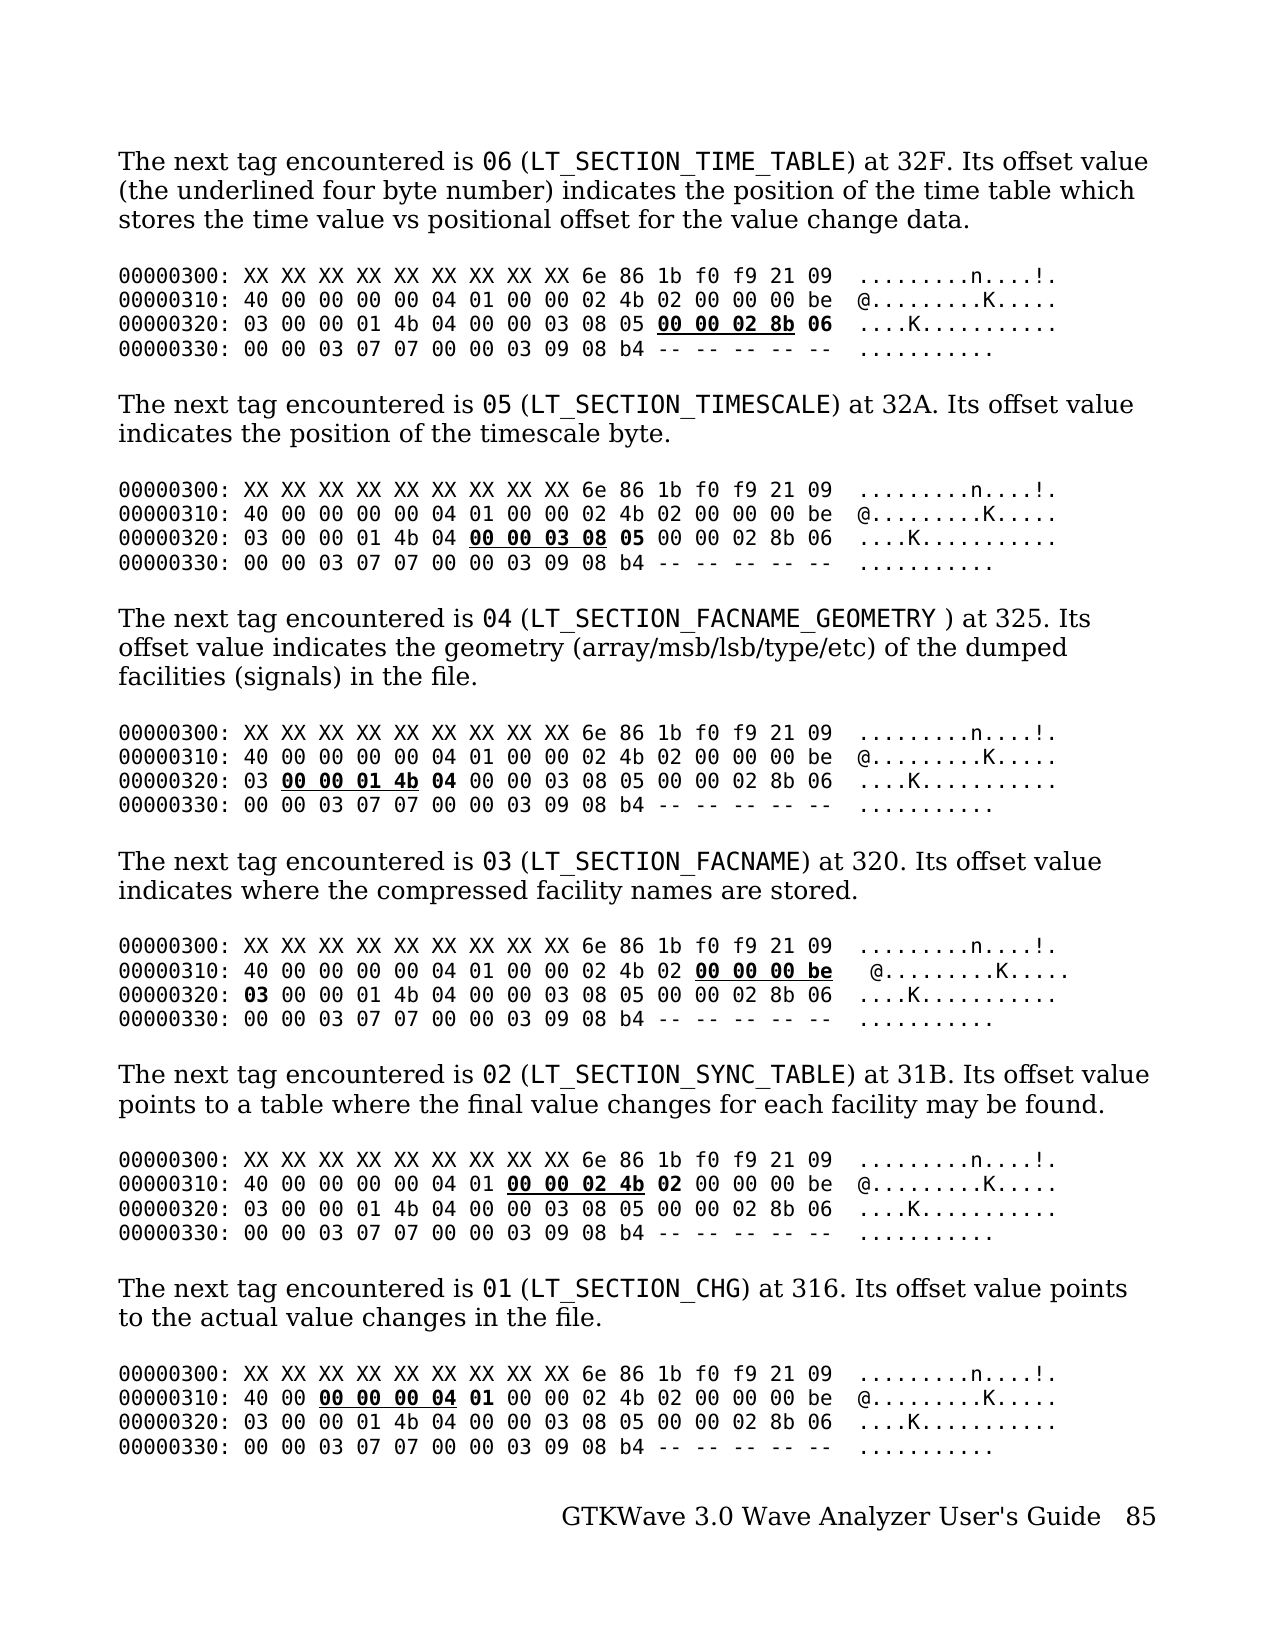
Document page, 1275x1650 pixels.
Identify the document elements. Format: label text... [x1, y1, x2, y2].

text The next tag encountered is 06 (LT_SECTION_TIME_TABLE) at 32F. Its offset value (the underlined four byte number) indicates the position of the time table which stores the time value vs positional offset for the value change data. 00000300: XX XX XX XX XX XX XX XX XX 6e 86 1b f0 f9 21 09 .........n....!. 00000310: 40 00 00 00 00 04 01 00 00 02 4b 02 00 00 00 be @.........K..... 00000320: 03 00 00 01 4b 04 00 00 03 08 05 00 00 02 8b 06 ....K........... 00000330: 00 00 03 07 07 00 00 03 09 08 b4 -- -- -- -- -- ........... The next tag encountered is 05 (LT_SECTION_TIMESCALE) at 32A. Its offset value indicates the position of the timescale byte. 00000300: XX XX XX XX XX XX XX XX XX 6e 86 1b f0 f9 21 09 .........n....!. 00000310: 40 00 00 00 00 04 01 00 00 02 4b 02 00 00 00 be @.........K..... 00000320: 03 00 00 01 4b 04 00 00 03 08 05 00 00 02 8b 06 ....K........... 00000330: 00 00 03 07 07 00 00 03 09 08 b4 -- -- -- -- -- ........... The next tag encountered is 04 (LT_SECTION_FACNAME_GEOMETRY ) at 325. Its offset value indicates the geometry (array/msb/lsb/type/etc) of the dumped facilities (signals) in the file. 00000300: XX XX XX XX XX XX XX XX XX 6e 86 1b f0 f9 21 09 .........n....!. 00000310: 40 00 00 00 00 04 01 00 00 02 4b 02 00 00 00 be @.........K..... 00000320: 03 00 00 01 4b 04 00 00 03 08 05 00 00 02 8b 06 ....K........... 00000330: 00 00 03 07 07 00 00 03 09 08 b4 -- -- -- -- -- ........... The next tag encountered is 03 (LT_SECTION_FACNAME) at 320. Its offset value indicates where the compressed facility names are stored. 00000300: XX XX XX XX XX XX XX XX XX 6e 86 1b f0 f9 21 09 .........n....!. 00000310: 40 00 00 00 00 04 01 00 00 02 4b 02 00 00 00 be @.........K..... 00000320: 03 00 00 01 4b 04 00 00 03 08 05 00 00 02 8b 06 ....K........... 00000330: 00 00 03 07 07 00 00 03 09 08 b4 -- -- -- -- -- ........... The next tag encountered is 02 (LT_SECTION_SYNC_TABLE) at 31B. Its offset value points to a table where the final value changes for each facility may be found. 00000300: XX XX XX XX XX XX XX XX XX 6e 86 1b f0 f9 21 09 .........n....!. 00000310: 40 00 00 00 00 04 01 00 00 02 4b 02 00 00 00 be @.........K..... 00000320: 03 00 00 01 4b 04 00 00 03 08 05 00 00 02 8b 06 ....K........... 00000330: 00 00 03 07 07 00 00 03 09 08 b4 -- -- -- -- -- ........... The next tag encountered is 01 (LT_SECTION_CHG) at 316. Its offset value points to the actual value changes in the file. 00000300: XX XX XX XX XX XX XX XX XX 6e 86 1b f0 f9 21 09 .........n....!. 00000310: 40 00 00 00 00 04 01 00 00 02 4b 02 00 00 00 be @.........K..... 00000320: 03 00 00 01 4b 04 00 00 03 08 05 00 00 02 8b 06 ....K........... 00000330: 00 00 03 07 07 00 00 03 09 08 b4 -- -- -- -- -- ........... [118, 118, 1157, 1459]
